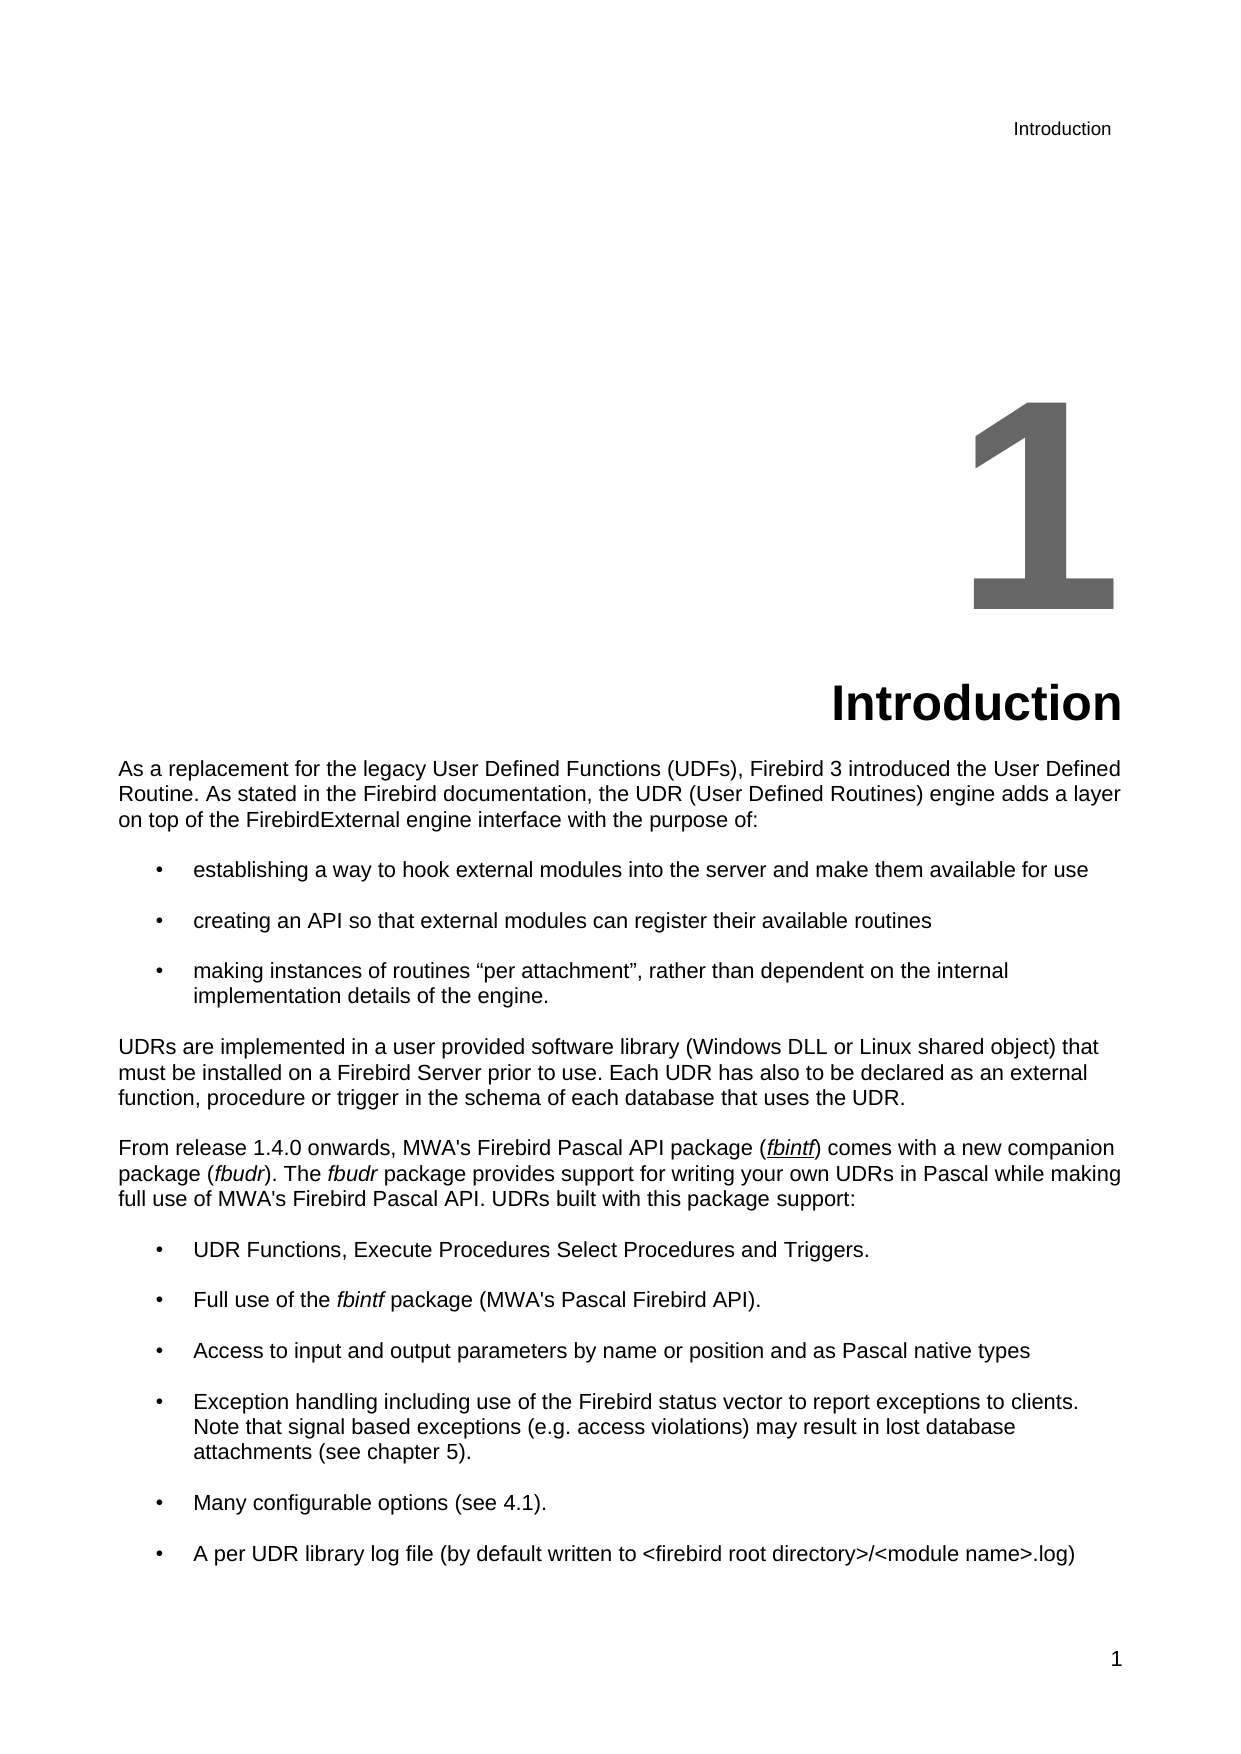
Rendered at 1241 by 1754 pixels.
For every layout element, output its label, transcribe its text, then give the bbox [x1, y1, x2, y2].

list establishing a way to hook external modules into the server and make them available for use [156, 857, 1122, 882]
list Access to input and output parameters by name or position and as Pascal native types [156, 1338, 1122, 1363]
list UDR Functions, Execute Procedures Select Procedures and Triggers. [156, 1236, 1122, 1262]
text As a replacement for the legacy User Defined Functions (UDFs), Firebird 3 introduced the User Defined Routine. As stated in the Firebird documentation, the UDR (User Defined Routines) engine adds a layer on top of the FirebirdExternal engine interface with the purpose of: [118, 756, 1122, 832]
text From release 1.4.0 onwards, MWA's Firebird Pascal API package (fbintf) comes with a new companion package (fbudr). The fbudr package provides support for writing your own UDRs in Pascal while making full use of MWA's Firebird Pascal API. UDRs built with this package support: [118, 1135, 1122, 1211]
list Many configurable options (see 4.1). [156, 1490, 1122, 1515]
list Full use of the fbintf package (MWA's Pascal Firebird API). [156, 1287, 1122, 1312]
list Exception handling including use of the Firebird status vector to report exceptions to clients. Note that signal based exceptions (e.g. access violations) may result in lost database attachments (see chapter 5). [156, 1389, 1122, 1464]
list making instances of routines “per attachment”, rather than dependent on the internal implementation details of the engine. [156, 958, 1122, 1009]
list A per UDR library log file (by default written to <firebird root directory>/<module name>.log) [156, 1541, 1122, 1566]
text UDRs are implemented in a user provided software library (Windows DLL or Linux shared object) that must be installed on a Firebird Server prior to use. Each UDR has also to be declared as an external function, procedure or trigger in the schema of each database that uses the UDR. [118, 1034, 1122, 1110]
subtitle Introduction [81, 328, 1122, 731]
list creating an API so that external modules can register their available routines [156, 907, 1122, 933]
